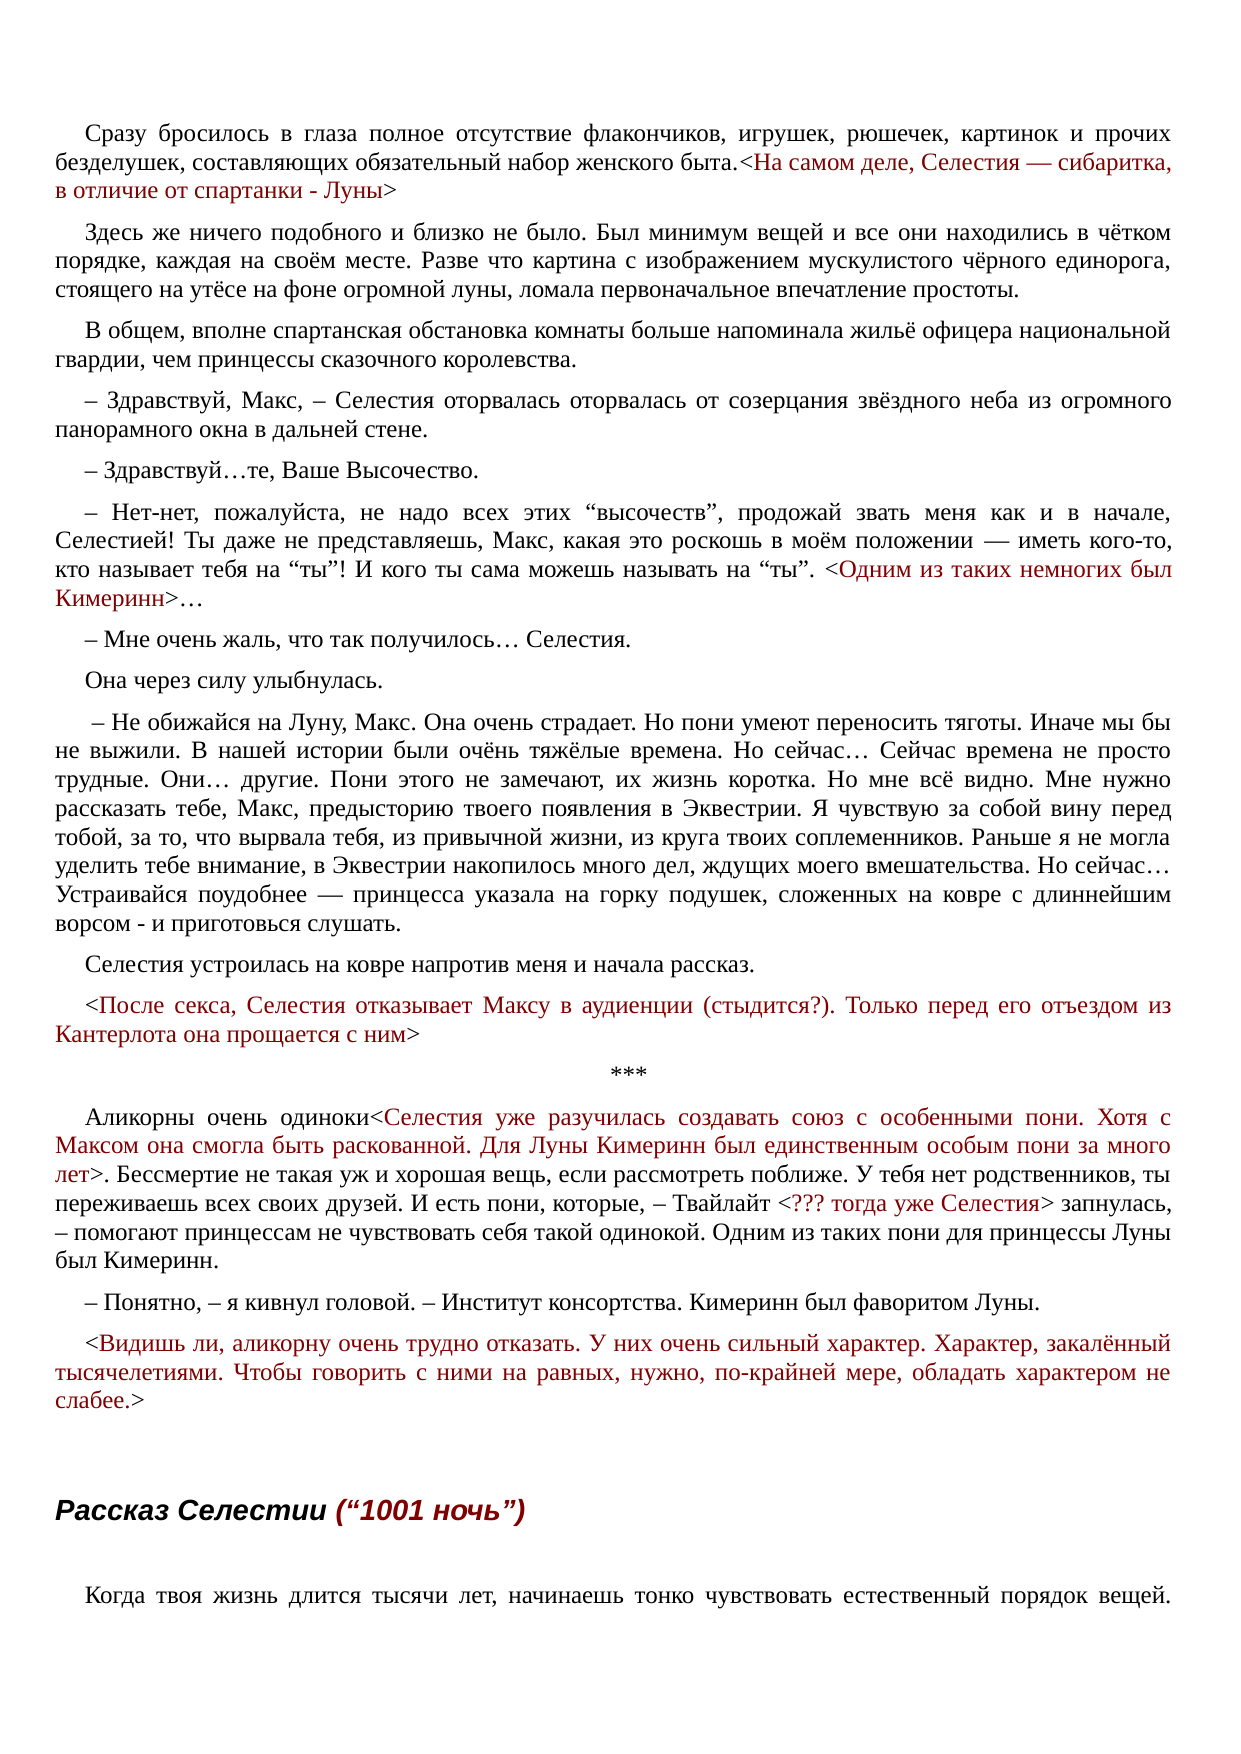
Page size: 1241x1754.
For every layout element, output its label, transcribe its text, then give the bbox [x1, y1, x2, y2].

text – Не обижайся на Луну, Макс. Она очень страдает. Но пони умеют переносить тяготы. Иначе мы бы не выжили. В нашей истории были очёнь тяжёлые времена. Но сейчас… Сейчас времена не просто трудные. Они… другие. Пони этого не замечают, их жизнь коротка. Но мне всё видно. Мне нужно рассказать тебе, Макс, предысторию твоего появления в Эквестрии. Я чувствую за собой вину перед тобой, за то, что вырвала тебя, из привычной жизни, из круга твоих соплеменников. Раньше я не могла уделить тебе внимание, в Эквестрии накопилось много дел, ждущих моего вмешательства. Но сейчас… Устраивайся поудобнее — принцесса указала на горку подушек, сложенных на ковре с длиннейшим ворсом - и приготовься слушать. [55, 707, 1172, 937]
text – Понятно, – я кивнул головой. – Институт консортства. Кимеринн был фаворитом Луны. [55, 1287, 1172, 1316]
text – Здравствуй, Макс, – Селестия оторвалась оторвалась от созерцания звёздного неба из огромного панорамного окна в дальней стене. [55, 386, 1172, 443]
text <После секса, Селестия отказывает Максу в аудиенции (стыдится?). Только перед его отъездом из Кантерлота она прощается с ним> [55, 991, 1172, 1048]
text – Здравствуй…те, Ваше Высочество. [55, 456, 1172, 484]
text Аликорны очень одиноки<Селестия уже разучилась создавать союз с особенными пони. Хотя с Максом она смогла быть раскованной. Для Луны Кимеринн был единственным особым пони за много лет>. Бессмертие не такая уж и хорошая вещь, если рассмотреть поближе. У тебя нет родственников, ты переживаешь всех своих друзей. И есть пони, которые, – Твайлайт <??? тогда уже Селестия> запнулась, – помогают принцессам не чувствовать себя такой одинокой. Одним из таких пони для принцессы Луны был Кимеринн. [55, 1102, 1172, 1274]
text Когда твоя жизнь длится тысячи лет, начинаешь тонко чувствовать естественный порядок вещей. [55, 1580, 1172, 1609]
text Селестия устроилась на ковре напротив меня и начала рассказ. [55, 949, 1172, 978]
text Здесь же ничего подобного и близко не было. Был минимум вещей и все они находились в чётком порядке, каждая на своём месте. Разве что картина с изображением мускулистого чёрного единорога, стоящего на утёсе на фоне огромной луны, ломала первоначальное впечатление простоты. [55, 217, 1172, 303]
text – Мне очень жаль, что так получилось… Селестия. [55, 624, 1172, 653]
text Сразу бросилось в глаза полное отсутствие флакончиков, игрушек, рюшечек, картинок и прочих безделушек, составляющих обязательный набор женского быта.<На самом деле, Селестия — сибаритка, в отличие от спартанки - Луны> [55, 118, 1172, 204]
text <Видишь ли, аликорну очень трудно отказать. У них очень сильный характер. Характер, закалённый тысячелетиями. Чтобы говорить с ними на равных, нужно, по-крайней мере, обладать характером не слабее.> [55, 1328, 1172, 1414]
text – Нет-нет, пожалуйста, не надо всех этих “высочеств”, продожай звать меня как и в начале, Селестией! Ты даже не представляешь, Макс, какая это роскошь в моём положении — иметь кого-то, кто называет тебя на “ты”! И кого ты сама можешь называть на “ты”. <Одним из таких немногих был Кимеринн>… [55, 497, 1172, 612]
text *** [55, 1061, 1172, 1089]
text В общем, вполне спартанская обстановка комнаты больше напоминала жильё офицера национальной гвардии, чем принцессы сказочного королевства. [55, 316, 1172, 373]
subtitle Рассказ Селестии (“1001 ночь”) [55, 1493, 1172, 1527]
text Она через силу улыбнулась. [55, 666, 1172, 694]
